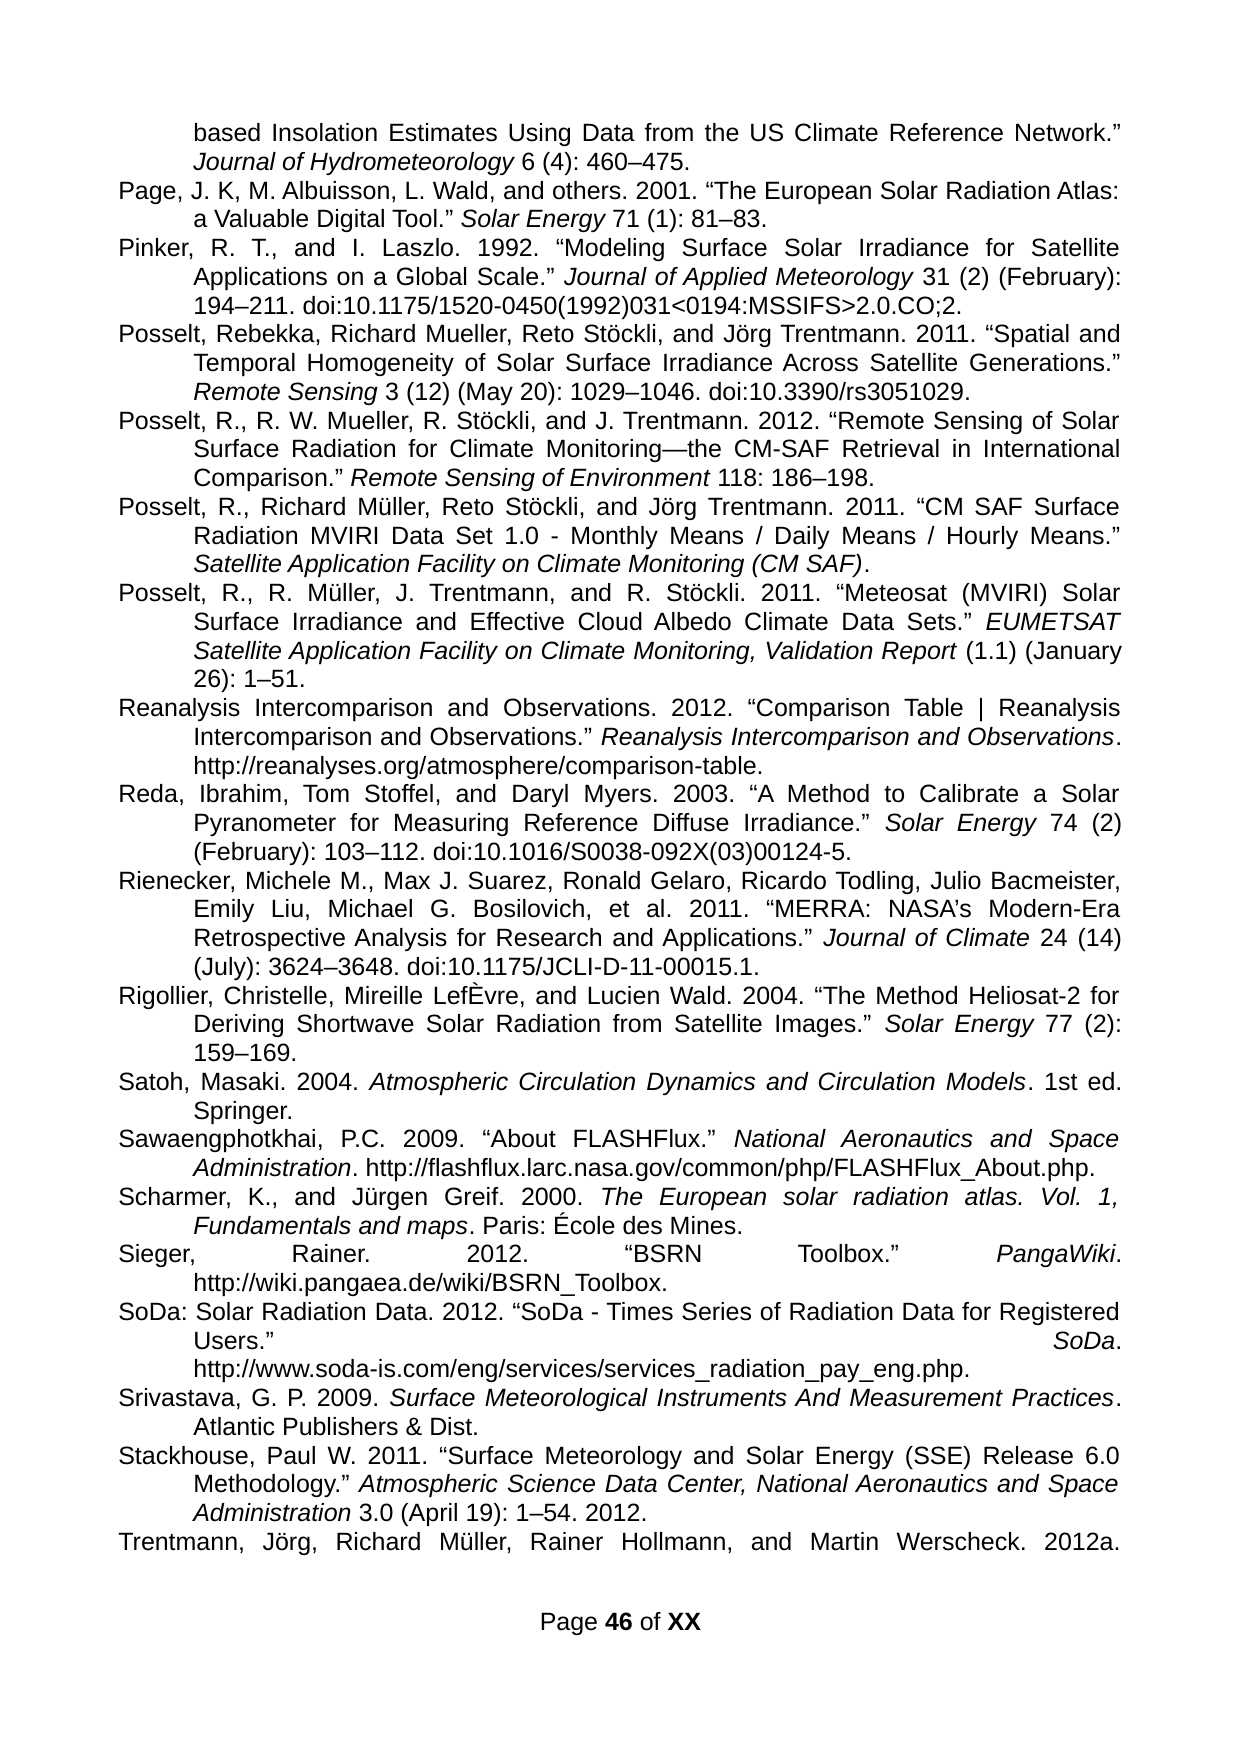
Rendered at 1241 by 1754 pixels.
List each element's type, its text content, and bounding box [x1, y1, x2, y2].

text Posselt, R., R. W. Mueller, R. Stöckli, and J. Trentmann. 2012. “Remote Sensing of Solar Surface Radiation for Climate Monitoring—the CM-SAF Retrieval in International Comparison.” Remote Sensing of Environment 118: 186–198. [118, 406, 1122, 492]
text Reda, Ibrahim, Tom Stoffel, and Daryl Myers. 2003. “A Method to Calibrate a Solar Pyranometer for Measuring Reference Diffuse Irradiance.” Solar Energy 74 (2) (February): 103–112. doi:10.1016/S0038-092X(03)00124-5. [118, 779, 1122, 866]
text Reanalysis Intercomparison and Observations. 2012. “Comparison Table | Reanalysis Intercomparison and Observations.” Reanalysis Intercomparison and Observations. http://reanalyses.org/atmosphere/comparison-table. [118, 693, 1122, 779]
text Posselt, Rebekka, Richard Mueller, Reto Stöckli, and Jörg Trentmann. 2011. “Spatial and Temporal Homogeneity of Solar Surface Irradiance Across Satellite Generations.” Remote Sensing 3 (12) (May 20): 1029–1046. doi:10.3390/rs3051029. [118, 319, 1122, 406]
text Rienecker, Michele M., Max J. Suarez, Ronald Gelaro, Ricardo Todling, Julio Bacmeister, Emily Liu, Michael G. Bosilovich, et al. 2011. “MERRA: NASA’s Modern-Era Retrospective Analysis for Research and Applications.” Journal of Climate 24 (14) (July): 3624–3648. doi:10.1175/JCLI-D-11-00015.1. [118, 866, 1122, 981]
text Trentmann, Jörg, Richard Müller, Rainer Hollmann, and Martin Werscheck. 2012a. [118, 1527, 1122, 1556]
text based Insolation Estimates Using Data from the US Climate Reference Network.” Journal of Hydrometeorology 6 (4): 460–475. [118, 118, 1122, 176]
text Page, J. K, M. Albuisson, L. Wald, and others. 2001. “The European Solar Radiation Atlas: a Valuable Digital Tool.” Solar Energy 71 (1): 81–83. [118, 176, 1122, 233]
text Stackhouse, Paul W. 2011. “Surface Meteorology and Solar Energy (SSE) Release 6.0 Methodology.” Atmospheric Science Data Center, National Aeronautics and Space Administration 3.0 (April 19): 1–54. 2012. [118, 1441, 1122, 1527]
text Scharmer, K., and Jürgen Greif. 2000. The European solar radiation atlas. Vol. 1, Fundamentals and maps. Paris: École des Mines. [118, 1182, 1122, 1239]
text Posselt, R., R. Müller, J. Trentmann, and R. Stöckli. 2011. “Meteosat (MVIRI) Solar Surface Irradiance and Effective Cloud Albedo Climate Data Sets.” EUMETSAT Satellite Application Facility on Climate Monitoring, Validation Report (1.1) (January 26): 1–51. [118, 578, 1122, 693]
text Posselt, R., Richard Müller, Reto Stöckli, and Jörg Trentmann. 2011. “CM SAF Surface Radiation MVIRI Data Set 1.0 - Monthly Means / Daily Means / Hourly Means.” Satellite Application Facility on Climate Monitoring (CM SAF). [118, 492, 1122, 578]
text Srivastava, G. P. 2009. Surface Meteorological Instruments And Measurement Practices. Atlantic Publishers & Dist. [118, 1383, 1122, 1441]
text Satoh, Masaki. 2004. Atmospheric Circulation Dynamics and Circulation Models. 1st ed. Springer. [118, 1067, 1122, 1124]
text Pinker, R. T., and I. Laszlo. 1992. “Modeling Surface Solar Irradiance for Satellite Applications on a Global Scale.” Journal of Applied Meteorology 31 (2) (February): 194–211. doi:10.1175/1520-0450(1992)031<0194:MSSIFS>2.0.CO;2. [118, 233, 1122, 319]
text Rigollier, Christelle, Mireille LefÈvre, and Lucien Wald. 2004. “The Method Heliosat-2 for Deriving Shortwave Solar Radiation from Satellite Images.” Solar Energy 77 (2): 159–169. [118, 981, 1122, 1067]
text Sawaengphotkhai, P.C. 2009. “About FLASHFlux.” National Aeronautics and Space Administration. http://flashflux.larc.nasa.gov/common/php/FLASHFlux_About.php. [118, 1124, 1122, 1182]
text Sieger, Rainer. 2012. “BSRN Toolbox.” PangaWiki. http://wiki.pangaea.de/wiki/BSRN_Toolbox. [118, 1239, 1122, 1297]
text SoDa: Solar Radiation Data. 2012. “SoDa - Times Series of Radiation Data for Registered Users.” SoDa. http://www.soda-is.com/eng/services/services_radiation_pay_eng.php. [118, 1297, 1122, 1383]
